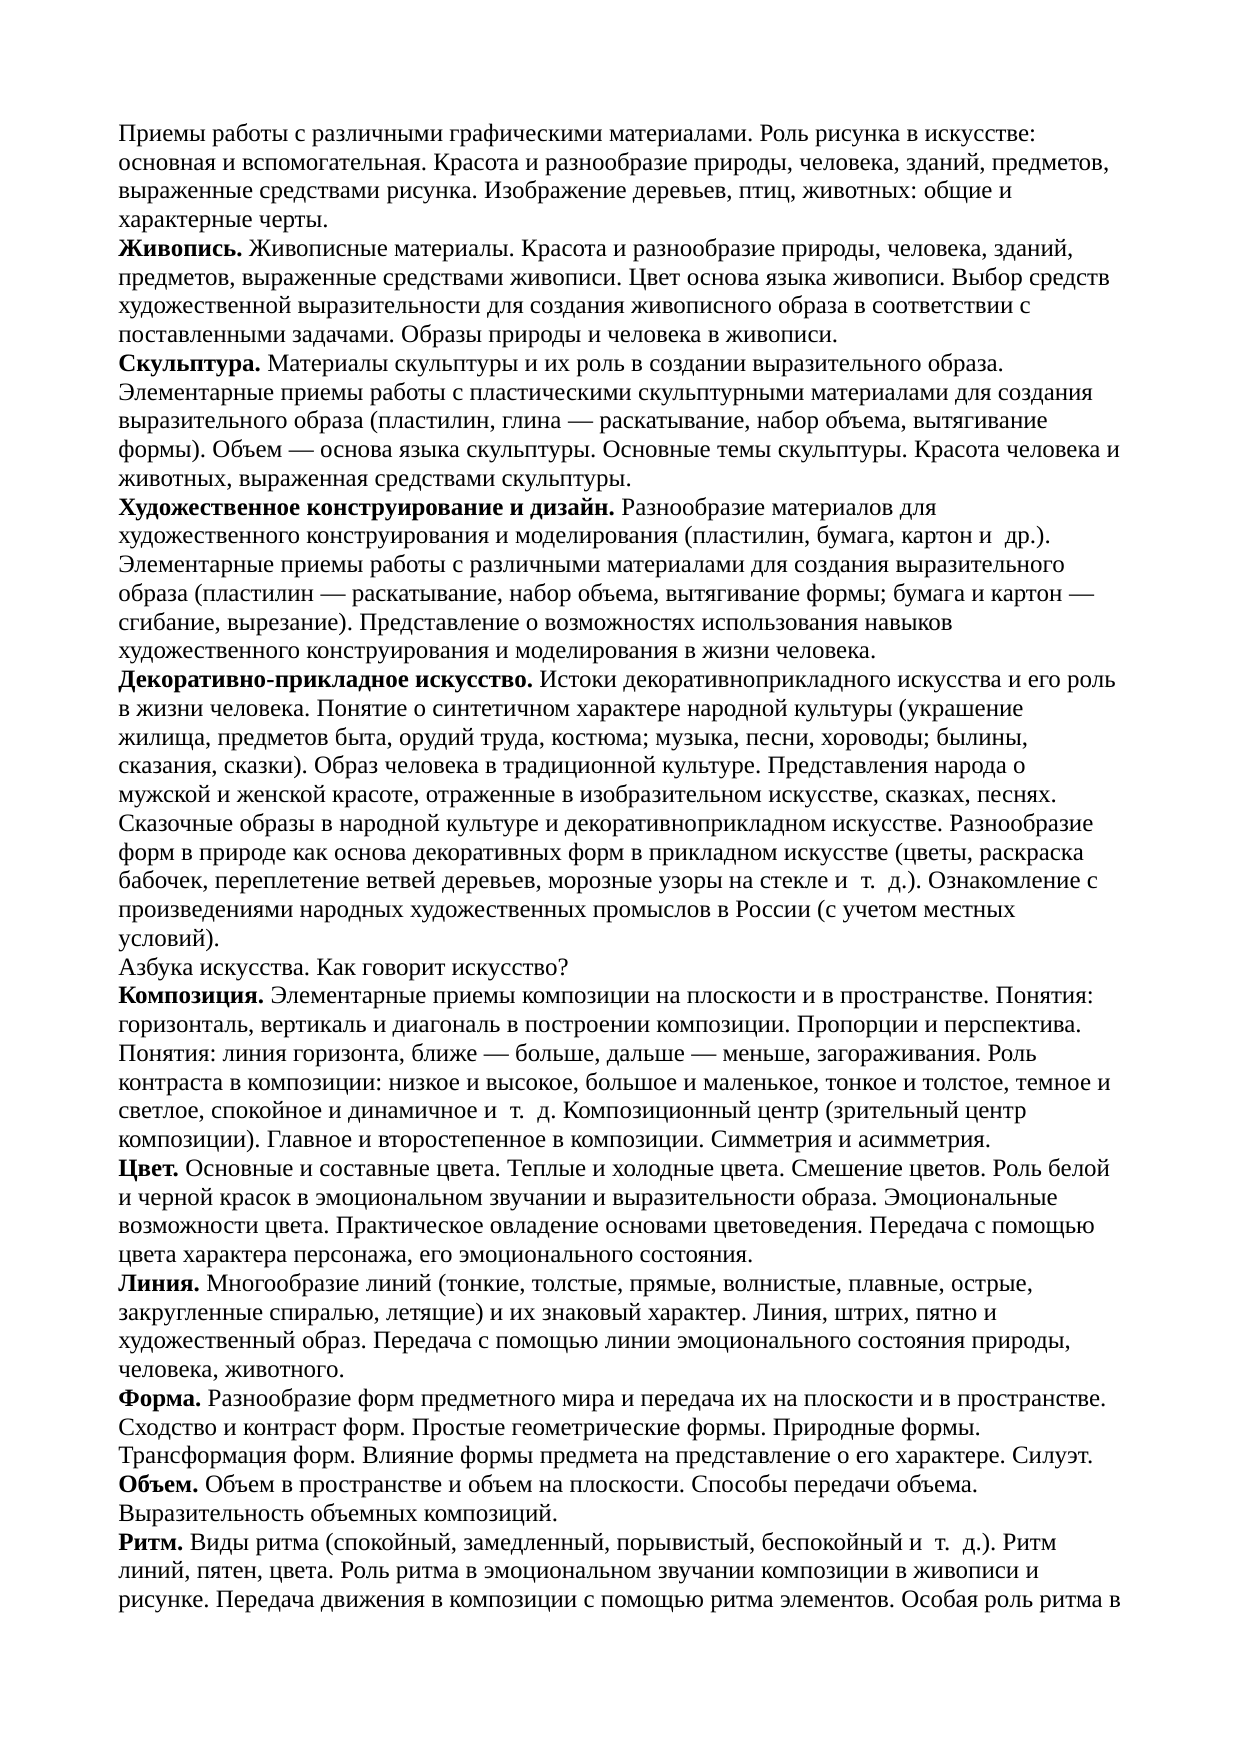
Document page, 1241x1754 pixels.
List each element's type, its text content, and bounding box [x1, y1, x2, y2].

text Живопись. Живописные материалы. Красота и разнообразие природы, человека, зданий, предметов, выраженные средствами живописи. Цвет основа языка живописи. Выбор средств художественной выразительности для создания живописного образа в соответствии с поставленными задачами. Образы природы и человека в живописи. [118, 233, 1122, 348]
text Азбука искусства. Как говорит искусство? [118, 952, 1122, 981]
text Скульптура. Материалы скульптуры и их роль в создании выразительного образа. Элементарные приемы работы с пластическими скульптурными материалами для создания выразительного образа (пластилин, глина — раскатывание, набор объема, вытягивание формы). Объем — основа языка скульптуры. Основные темы скульптуры. Красота человека и животных, выраженная средствами скульптуры. [118, 348, 1122, 492]
text Ритм. Виды ритма (спокойный, замедленный, порывистый, беспокойный и т. д.). Ритм линий, пятен, цвета. Роль ритма в эмоциональном звучании композиции в живописи и рисунке. Передача движения в композиции с помощью ритма элементов. Особая роль ритма в [118, 1527, 1122, 1613]
text Приемы работы с различными графическими материалами. Роль рисунка в искусстве: основная и вспомогательная. Красота и разнообразие природы, человека, зданий, предметов, выраженные средствами рисунка. Изображение деревьев, птиц, животных: общие и характерные черты. [118, 118, 1122, 233]
text Объем. Объем в пространстве и объем на плоскости. Способы передачи объема. Выразительность объемных композиций. [118, 1469, 1122, 1527]
text Композиция. Элементарные приемы композиции на плоскости и в пространстве. Понятия: горизонталь, вертикаль и диагональ в построении композиции. Пропорции и перспектива. Понятия: линия горизонта, ближе — больше, дальше — меньше, загораживания. Роль контраста в композиции: низкое и высокое, большое и маленькое, тонкое и толстое, темное и светлое, спокойное и динамичное и т. д. Композиционный центр (зрительный центр композиции). Главное и второстепенное в композиции. Симметрия и асимметрия. [118, 981, 1122, 1153]
text Линия. Многообразие линий (тонкие, толстые, прямые, волнистые, плавные, острые, закругленные спиралью, летящие) и их знаковый характер. Линия, штрих, пятно и художественный образ. Передача с помощью линии эмоционального состояния природы, человека, животного. [118, 1268, 1122, 1383]
text Цвет. Основные и составные цвета. Теплые и холодные цвета. Смешение цветов. Роль белой и черной красок в эмоциональном звучании и выразительности образа. Эмоциональные возможности цвета. Практическое овладение основами цветоведения. Передача с помощью цвета характера персонажа, его эмоционального состояния. [118, 1153, 1122, 1268]
text Декоративно­-прикладное искусство. Истоки декоративно­прикладного искусства и его роль в жизни человека. Понятие о синтетичном характере народной культуры (украшение жилища, предметов быта, орудий труда, костюма; музыка, песни, хороводы; былины, сказания, сказки). Образ человека в традиционной культуре. Представления народа о мужской и женской красоте, отраженные в изобразительном искусстве, сказках, песнях. Сказочные образы в народной культуре и декоративно­прикладном искусстве. Разнообразие форм в природе как основа декоративных форм в прикладном искусстве (цветы, раскраска бабочек, переплетение ветвей деревьев, морозные узоры на стекле и т. д.). Ознакомление с произведениями народных художественных промыслов в России (с учетом местных условий). [118, 664, 1122, 952]
text Форма. Разнообразие форм предметного мира и передача их на плоскости и в пространстве. Сходство и контраст форм. Простые геометрические формы. Природные формы. Трансформация форм. Влияние формы предмета на представление о его характере. Силуэт. [118, 1383, 1122, 1469]
text Художественное конструирование и дизайн. Разнообразие материалов для художественного конструирования и моделирования (пластилин, бумага, картон и др.). Элементарные приемы работы с различными материалами для создания выразительного образа (пластилин — раскатывание, набор объема, вытягивание формы; бумага и картон — сгибание, вырезание). Представление о возможностях использования навыков художественного конструирования и моделирования в жизни человека. [118, 492, 1122, 664]
